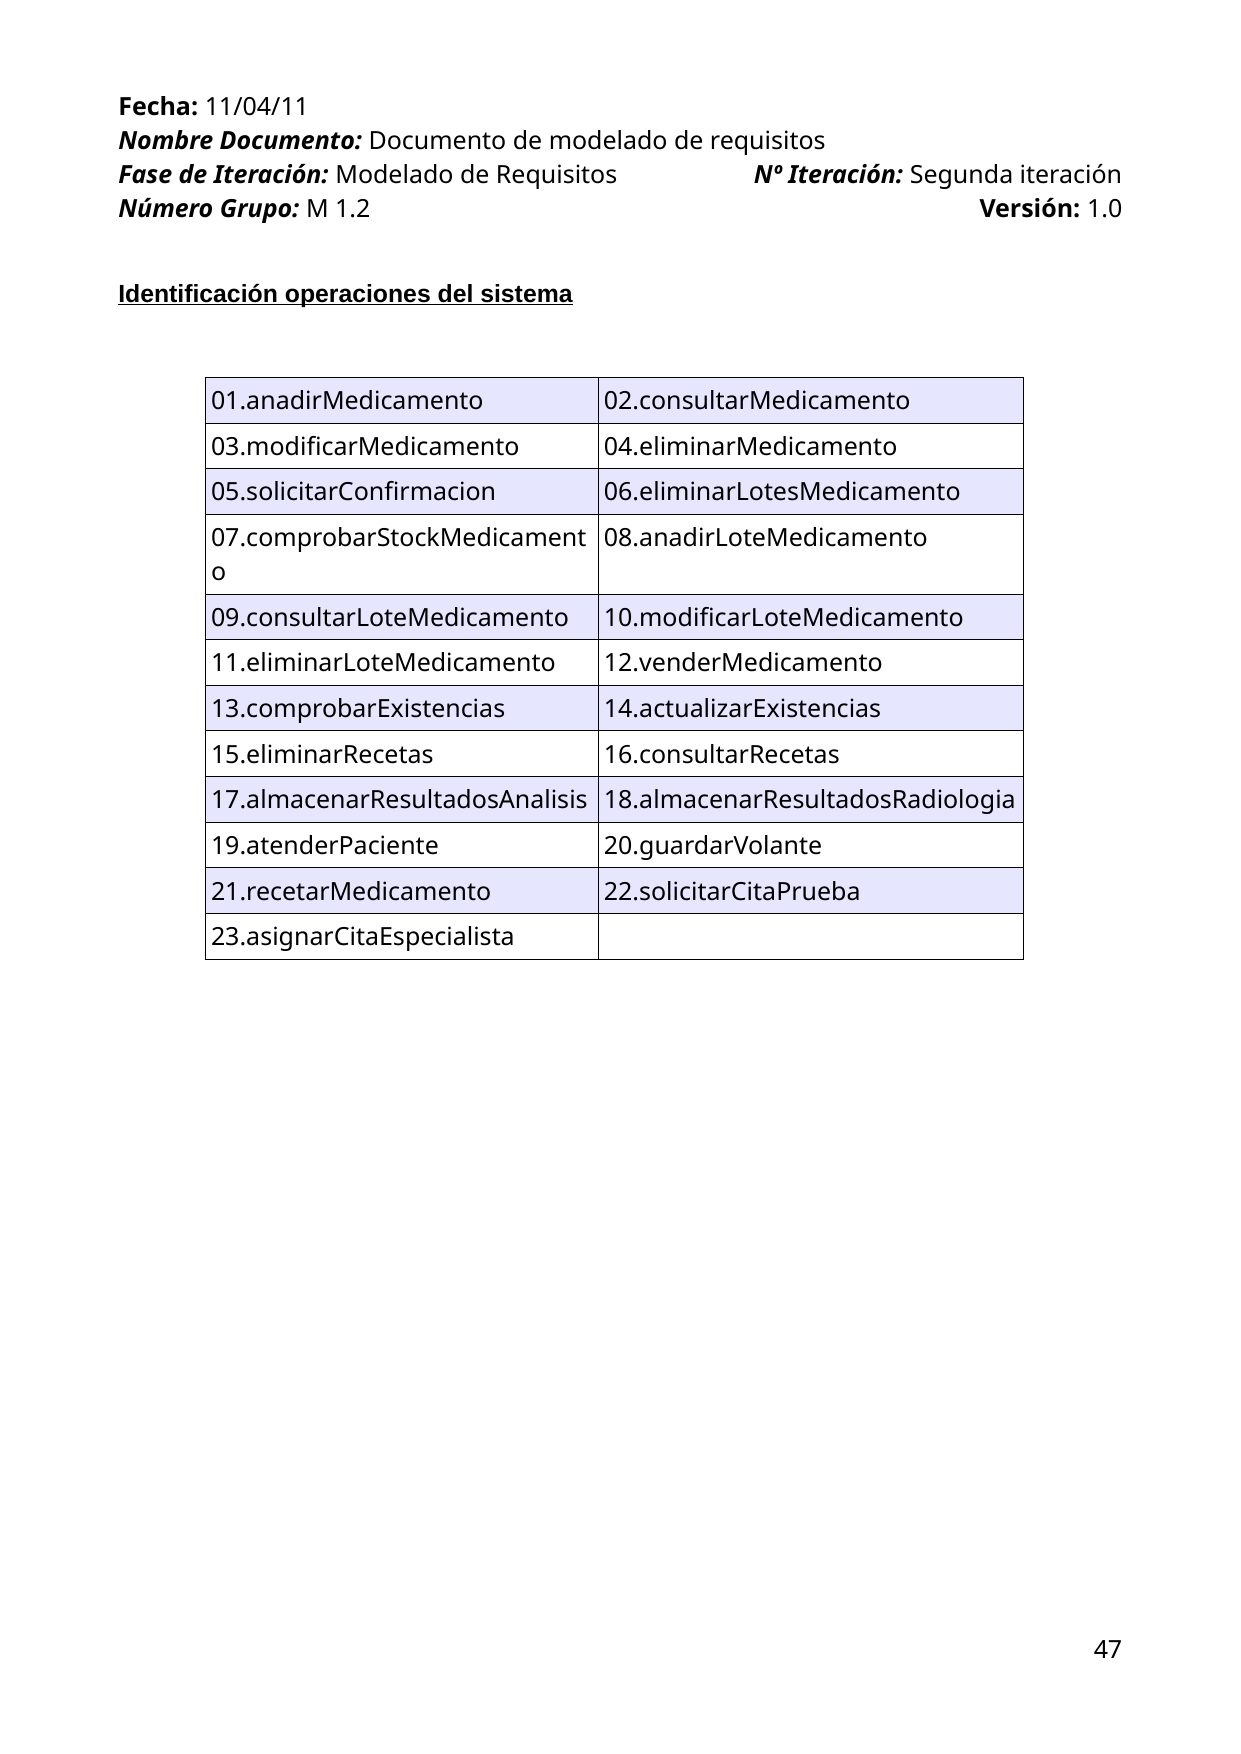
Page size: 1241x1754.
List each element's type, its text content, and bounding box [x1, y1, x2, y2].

table_cell 10.modificarLoteMedicamento [599, 595, 1023, 639]
table_cell 03.modificarMedicamento [206, 424, 598, 468]
table_cell 15.eliminarRecetas [206, 731, 598, 776]
table_cell 09.consultarLoteMedicamento [206, 595, 598, 639]
table_cell 23.asignarCitaEspecialista [206, 914, 598, 958]
table_cell 12.venderMedicamento [599, 640, 1023, 685]
table_cell 19.atenderPaciente [206, 823, 598, 867]
table_header 01.anadirMedicamento [206, 378, 598, 423]
table_cell 07.comprobarStockMedicamento [206, 515, 598, 593]
table_cell [599, 914, 1023, 958]
table_cell 05.solicitarConfirmacion [206, 469, 598, 514]
table_cell 06.eliminarLotesMedicamento [599, 469, 1023, 514]
table_cell 18.almacenarResultadosRadiologia [599, 777, 1023, 822]
table_cell 17.almacenarResultadosAnalisis [206, 777, 598, 822]
table_cell 13.comprobarExistencias [206, 686, 598, 730]
subtitle Identificación operaciones del sistema [118, 279, 1122, 308]
table_cell 16.consultarRecetas [599, 731, 1023, 776]
table_cell 14.actualizarExistencias [599, 686, 1023, 730]
table_cell 04.eliminarMedicamento [599, 424, 1023, 468]
table_cell 22.solicitarCitaPrueba [599, 868, 1023, 913]
table_cell 20.guardarVolante [599, 823, 1023, 867]
table_cell 11.eliminarLoteMedicamento [206, 640, 598, 685]
table_header 02.consultarMedicamento [599, 378, 1023, 423]
table_cell 08.anadirLoteMedicamento [599, 515, 1023, 593]
table_cell 21.recetarMedicamento [206, 868, 598, 913]
